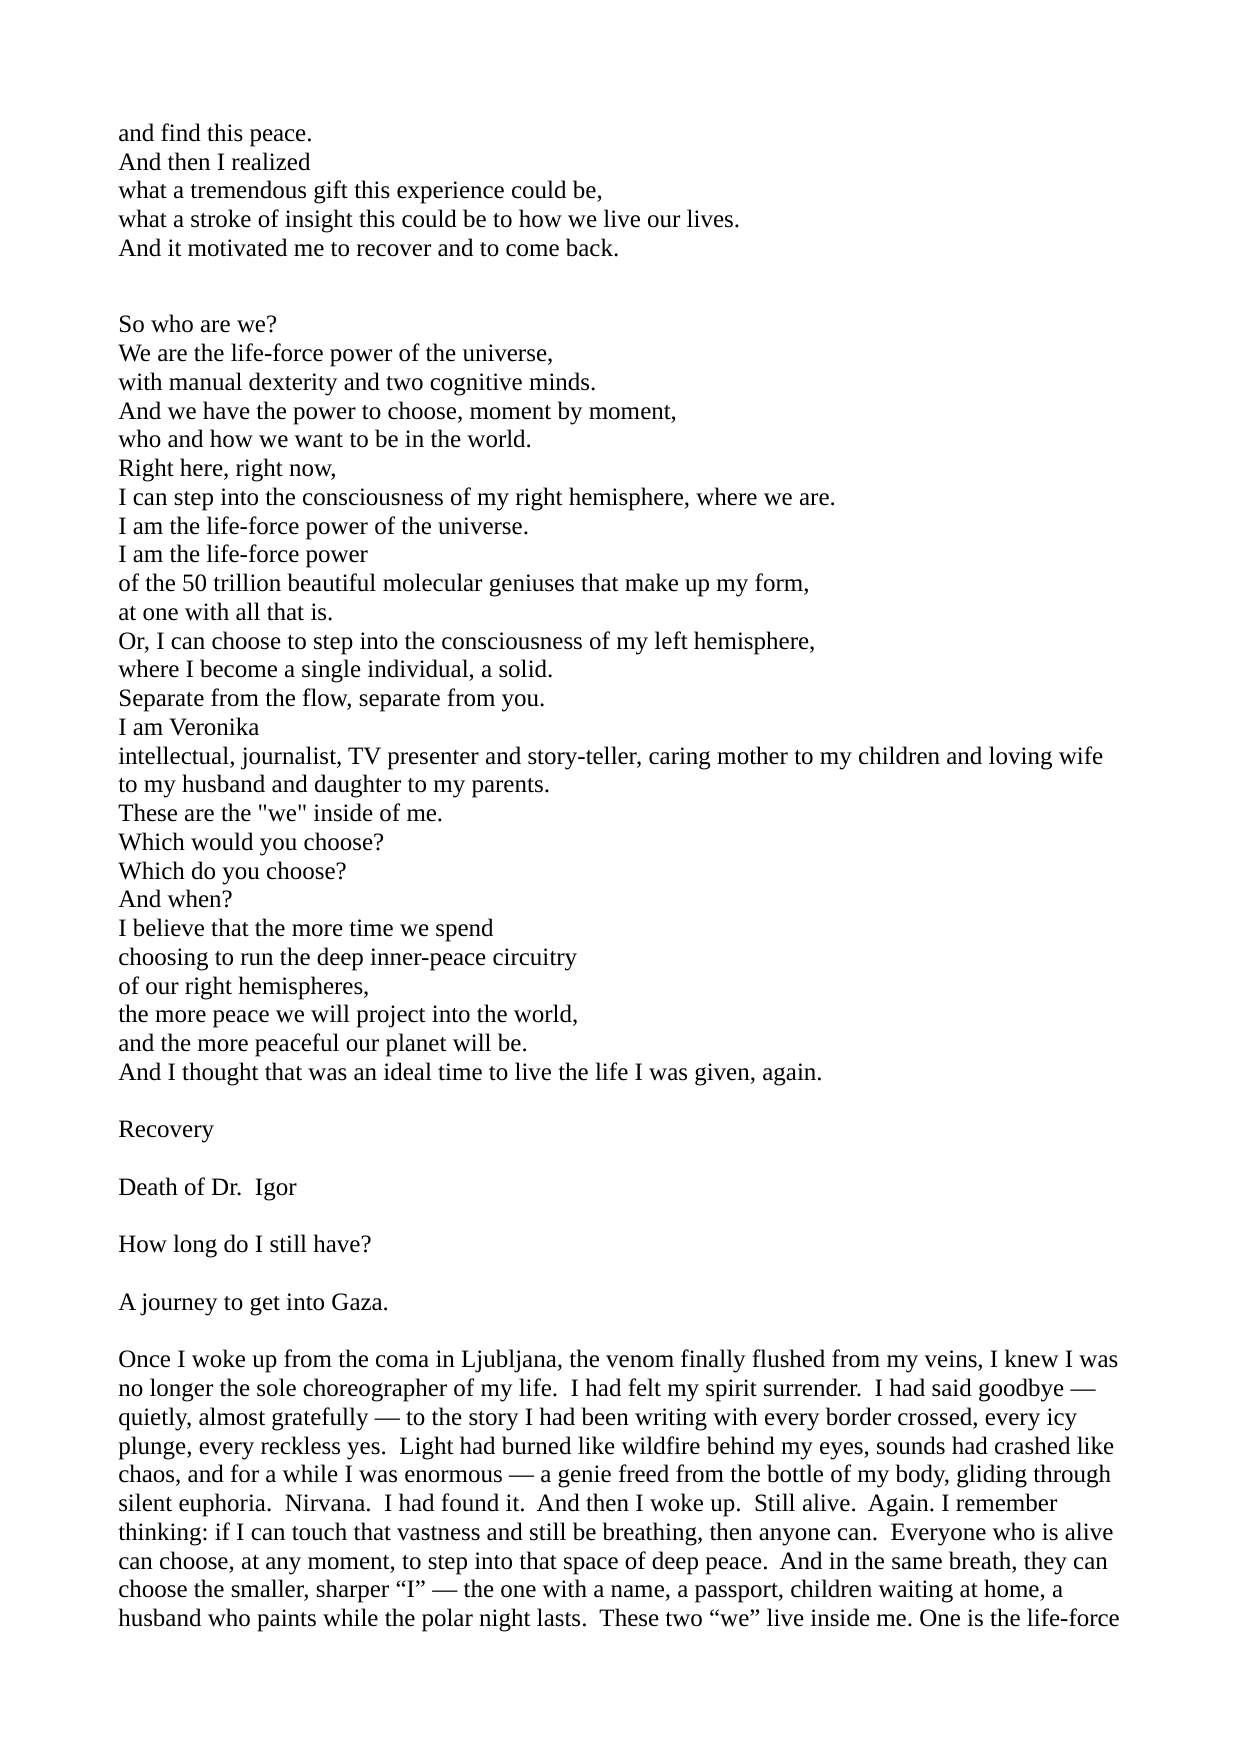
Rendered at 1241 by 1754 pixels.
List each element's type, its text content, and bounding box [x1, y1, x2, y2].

text How long do I still have? [118, 1229, 1122, 1258]
text Or, I can choose to step into the consciousness of my left hemisphere, [118, 626, 1122, 654]
text Death of Dr. Igor [118, 1172, 1122, 1201]
text Separate from the flow, separate from you. [118, 683, 1122, 712]
text Which do you choose? [118, 856, 1122, 884]
text I believe that the more time we spend [118, 913, 1122, 942]
text Which would you choose? [118, 827, 1122, 856]
text And I thought that was an ideal time to live the life I was given, again. [118, 1057, 1122, 1086]
text with manual dexterity and two cognitive minds. [118, 367, 1122, 396]
text And it motivated me to recover and to come back. [118, 233, 1122, 262]
text I am Veronika [118, 712, 1122, 741]
text intellectual, journalist, TV presenter and story-teller, caring mother to my children and loving wife to my husband and daughter to my parents. [118, 741, 1122, 798]
text And we have the power to choose, moment by moment, [118, 396, 1122, 424]
text And when? [118, 884, 1122, 913]
text And then I realized [118, 147, 1122, 176]
text So who are we? [118, 309, 1122, 338]
text who and how we want to be in the world. [118, 424, 1122, 453]
text and find this peace. [118, 118, 1122, 147]
text I am the life-force power [118, 539, 1122, 568]
text of the 50 trillion beautiful molecular geniuses that make up my form, [118, 568, 1122, 597]
text what a stroke of insight this could be to how we live our lives. [118, 204, 1122, 233]
text and the more peaceful our planet will be. [118, 1028, 1122, 1057]
text Right here, right now, [118, 453, 1122, 482]
text what a tremendous gift this experience could be, [118, 176, 1122, 204]
text of our right hemispheres, [118, 971, 1122, 999]
text These are the "we" inside of me. [118, 798, 1122, 827]
text I can step into the consciousness of my right hemisphere, where we are. [118, 482, 1122, 511]
text I am the life-force power of the universe. [118, 511, 1122, 539]
text choosing to run the deep inner-peace circuitry [118, 942, 1122, 971]
text Recovery [118, 1114, 1122, 1143]
text We are the life-force power of the universe, [118, 338, 1122, 367]
text at one with all that is. [118, 597, 1122, 626]
text where I become a single individual, a solid. [118, 654, 1122, 683]
text Once I woke up from the coma in Ljubljana, the venom finally flushed from my veins, I knew I was no longer the sole choreographer of my life. I had felt my spirit surrender. I had said goodbye — quietly, almost gratefully — to the story I had been writing with every border crossed, every icy plunge, every reckless yes. Light had burned like wildfire behind my eyes, sounds had crashed like chaos, and for a while I was enormous — a genie freed from the bottle of my body, gliding through silent euphoria. Nirvana. I had found it. And then I woke up. Still alive. Again. I remember thinking: if I can touch that vastness and still be breathing, then anyone can. Everyone who is alive can choose, at any moment, to step into that space of deep peace. And in the same breath, they can choose the smaller, sharper “I” — the one with a name, a passport, children waiting at home, a husband who paints while the polar night lasts. These two “we” live inside me. One is the life-force [118, 1344, 1122, 1632]
text A journey to get into Gaza. [118, 1287, 1122, 1316]
text the more peace we will project into the world, [118, 999, 1122, 1028]
